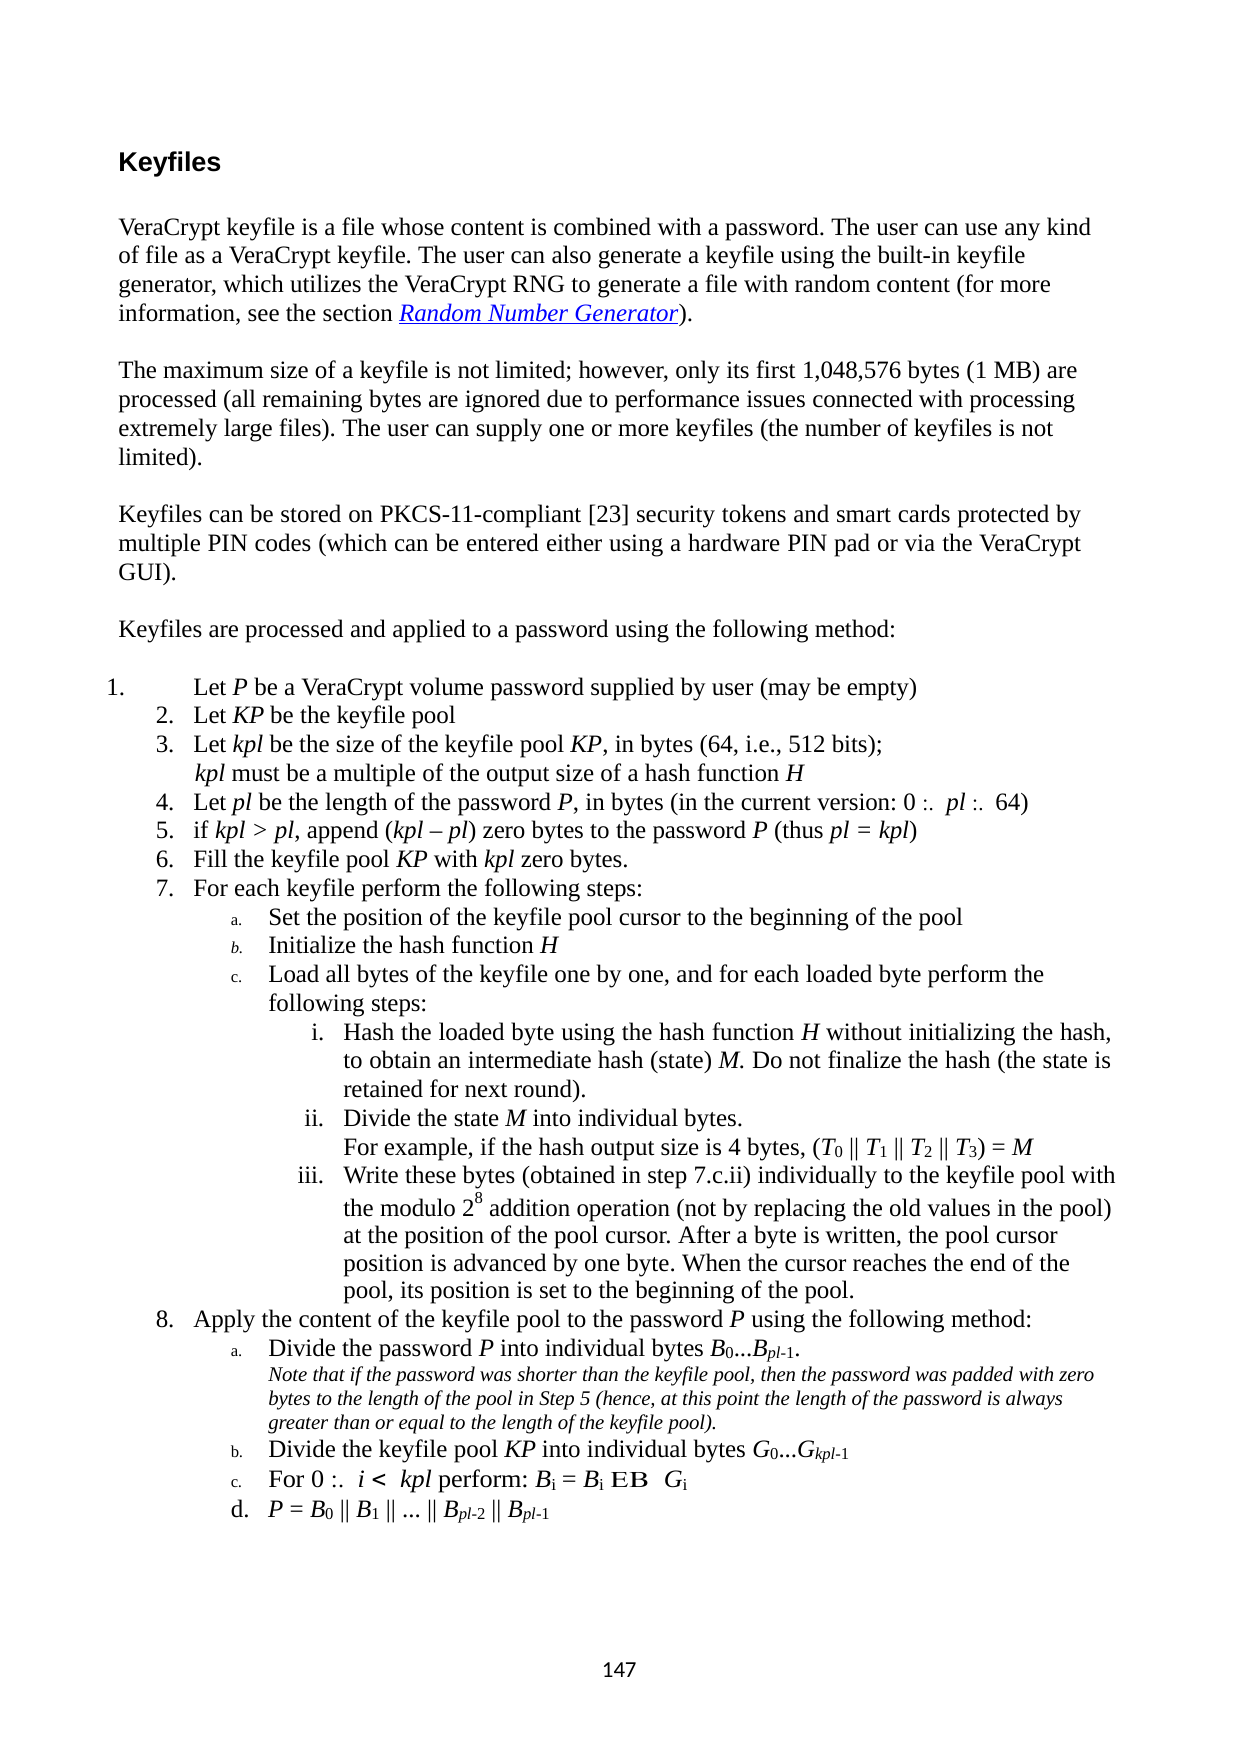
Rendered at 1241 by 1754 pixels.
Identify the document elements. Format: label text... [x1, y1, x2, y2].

list Set the position of the keyfile pool cursor to the beginning of the pool [231, 902, 1132, 930]
list Divide the state M into individual bytes. [304, 1103, 1132, 1132]
text For example, if the hash output size is 4 bytes, (T0 || T1 || T2 || T3) = M [343, 1132, 1113, 1161]
list Write these bytes (obtained in step 7.c.ii) individually to the keyfile pool with the modulo 28 addition operation (not by replacing the old values in the pool) at the position of the pool cursor. After a byte is written, the pool cursor position is advanced by one byte. When the cursor reaches the end of the pool, its position is set to the beginning of the pool. [297, 1161, 1119, 1304]
list Let KP be the keyfile pool [156, 700, 1132, 729]
list For 0 i kpl perform: Bi = Bi Gi [231, 1463, 1132, 1494]
list Apply the content of the keyfile pool to the password P using the following method: [156, 1304, 1132, 1333]
subtitle VeraCrypt keyfile is a file whose content is combined with a password. The user can use any kind of file as a VeraCrypt keyfile. The user can also generate a keyfile using the built-in keyfile generator, which utilizes the VeraCrypt RNG to generate a file with random content (for more information, see the section Random Number Generator). [118, 212, 1105, 327]
list if kpl > pl, append (kpl – pl) zero bytes to the password P (thus pl = kpl) [156, 815, 1132, 844]
list Let P be a VeraCrypt volume password supplied by user (may be empty) [106, 672, 1132, 700]
list Let pl be the length of the password P, in bytes (in the current version: 0 pl 64) [156, 787, 1132, 815]
subtitle Fill the keyfile pool KP with kpl zero bytes. [156, 844, 1132, 873]
text Keyfiles are processed and applied to a password using the following method: [118, 614, 1113, 643]
subtitle Keyfiles [118, 146, 1132, 177]
text Keyfiles can be stored on PKCS-11-compliant [23] security tokens and smart cards protected by multiple PIN codes (which can be entered either using a hardware PIN pad or via the VeraCrypt GUI). [118, 499, 1081, 585]
list Let kpl be the size of the keyfile pool KP, in bytes (64, i.e., 512 bits); [156, 729, 1132, 758]
list Hash the loaded byte using the hash function H without initializing the hash, to obtain an intermediate hash (state) M. Do not finalize the hash (the state is retained for next round). [311, 1017, 1112, 1103]
text The maximum size of a keyfile is not limited; however, only its first 1,048,576 bytes (1 MB) are processed (all remaining bytes are ignored due to performance issues connected with processing extremely large files). The user can supply one or more keyfiles (the number of keyfiles is not limited). [118, 355, 1112, 470]
text kpl must be a multiple of the output size of a hash function H [193, 758, 805, 787]
text d. P = B0 || B1 || ... || Bpl-2 || Bpl-1 [231, 1494, 1113, 1523]
subtitle Divide the keyfile pool KP into individual bytes G0...Gkpl-1 [231, 1434, 1132, 1463]
list Initialize the hash function H [231, 930, 1132, 959]
list Divide the password P into individual bytes B0...Bpl-1. [231, 1333, 1132, 1362]
list Load all bytes of the keyfile one by one, and for each loaded byte perform the following steps: [231, 959, 1047, 1017]
text Note that if the password was shorter than the keyfile pool, then the password was padded with zero bytes to the length of the pool in Step 5 (hence, at this point the length of the password is always greater than or equal to the length of the keyfile pool). [268, 1362, 1112, 1434]
list For each keyfile perform the following steps: [156, 873, 1132, 902]
